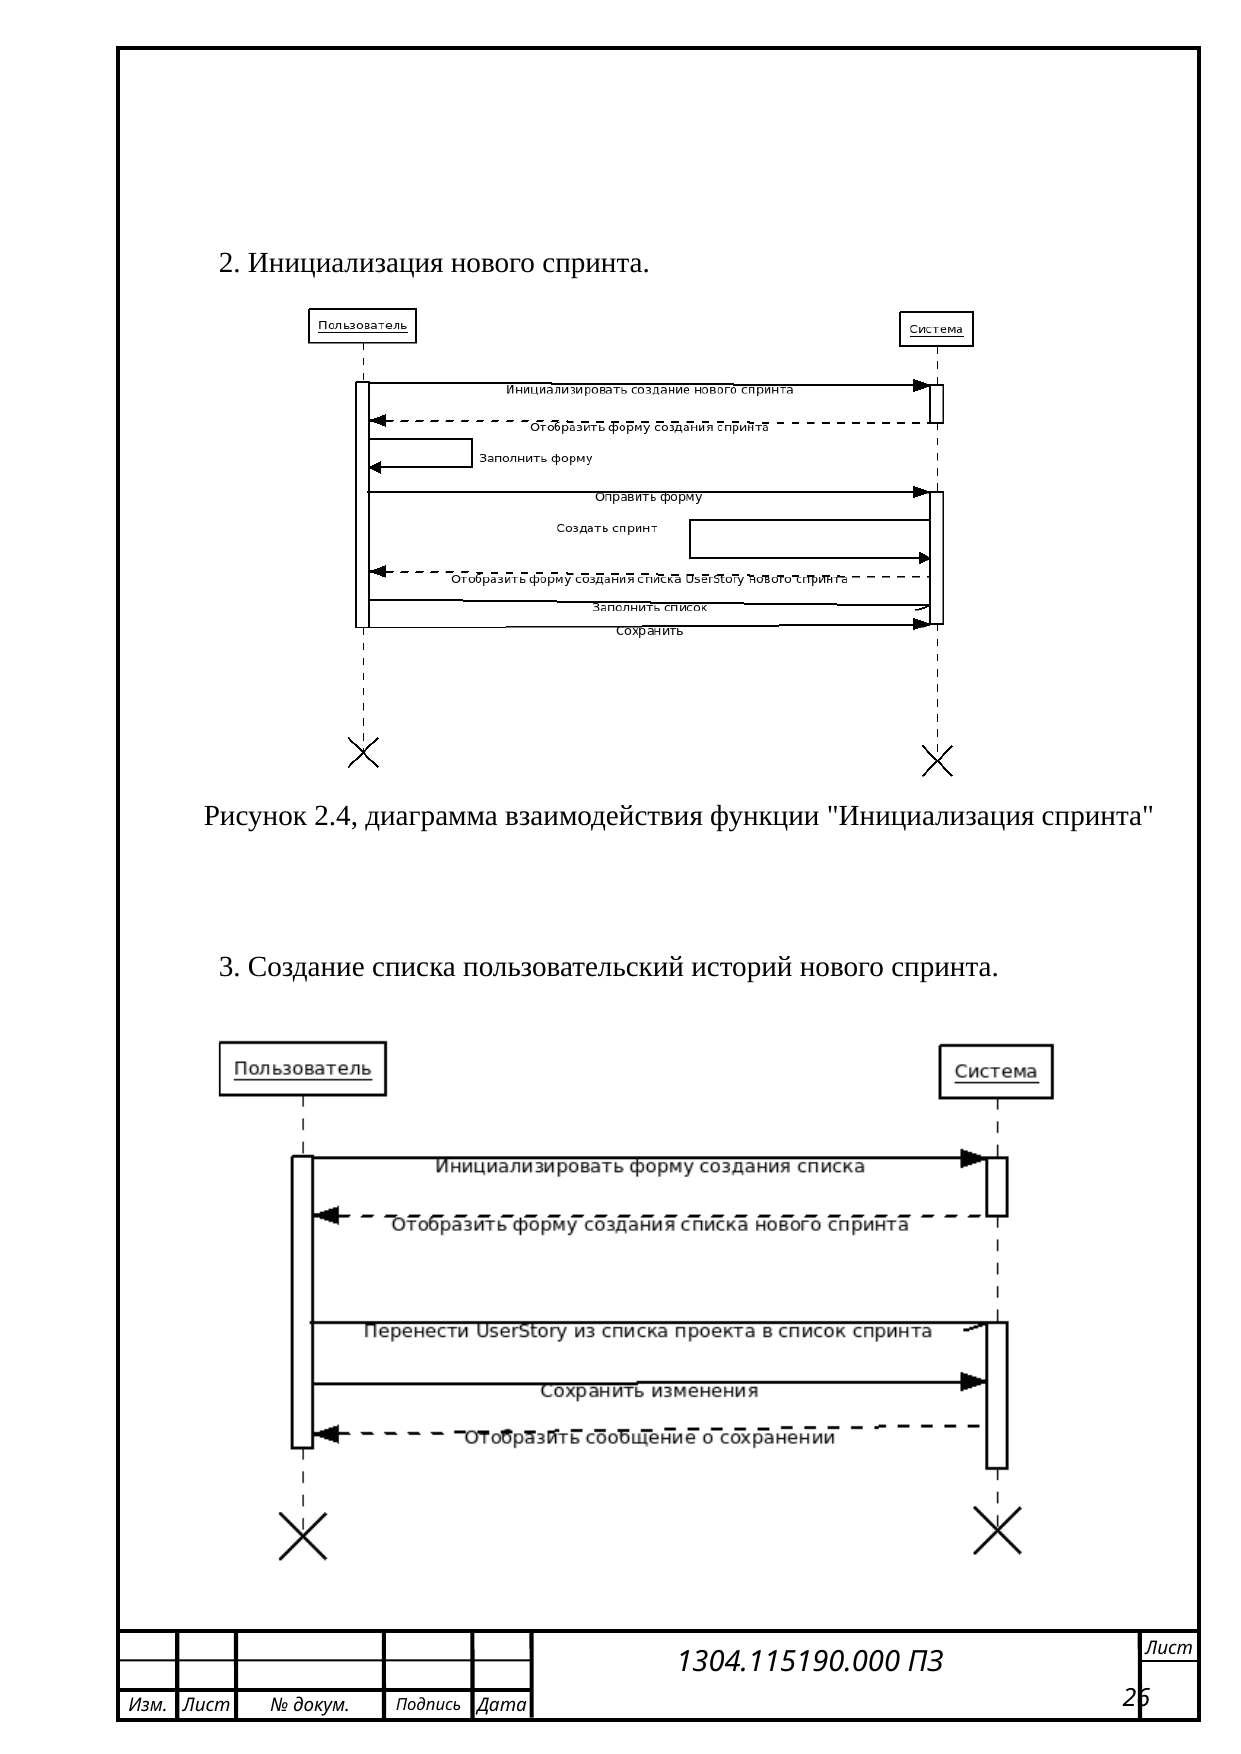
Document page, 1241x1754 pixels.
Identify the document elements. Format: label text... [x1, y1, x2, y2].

text 3. Создание списка пользовательский историй нового спринта. [153, 949, 1157, 983]
text 2. Инициализация нового спринта. [153, 245, 1157, 278]
picture [301, 295, 974, 777]
picture [218, 999, 1057, 1562]
text Рисунок 2.4, диаграмма взаимодействия функции "Инициализация спринта" [201, 798, 1157, 832]
